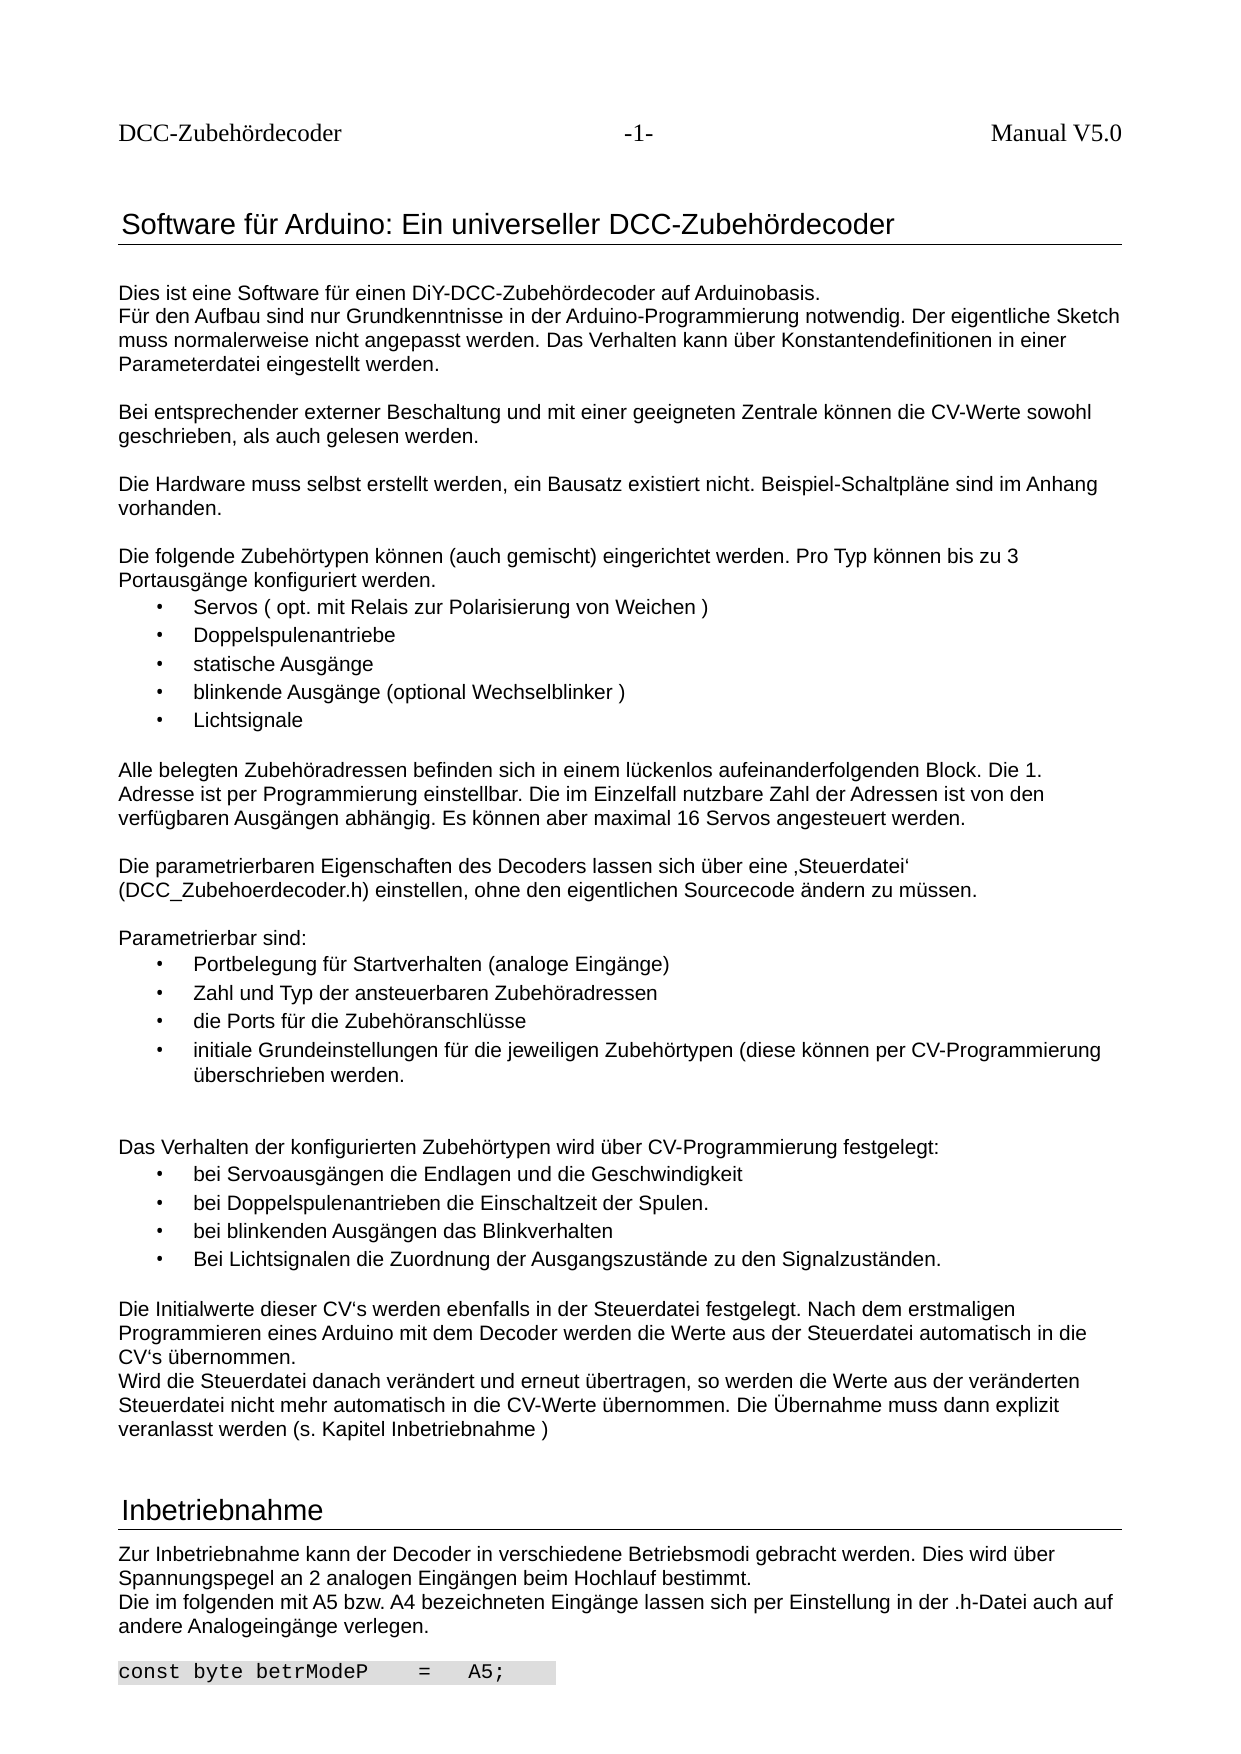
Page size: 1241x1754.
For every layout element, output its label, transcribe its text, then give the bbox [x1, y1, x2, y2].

text Parametrierbar sind: [118, 926, 1122, 949]
list Doppelspulenantriebe [156, 620, 1122, 649]
list Bei Lichtsignalen die Zuordnung der Ausgangszustände zu den Signalzuständen. [156, 1244, 1122, 1273]
list blinkende Ausgänge (optional Wechselblinker ) [156, 677, 1122, 706]
list Portbelegung für Startverhalten (analoge Eingänge) [156, 949, 1122, 978]
list Lichtsignale [156, 706, 1122, 734]
list Servos ( opt. mit Relais zur Polarisierung von Weichen ) [156, 592, 1122, 620]
text Die folgende Zubehörtypen können (auch gemischt) eingerichtet werden. Pro Typ können bis zu 3 Portausgänge konfiguriert werden. [118, 544, 1122, 592]
text Wird die Steuerdatei danach verändert und erneut übertragen, so werden die Werte aus der veränderten Steuerdatei nicht mehr automatisch in die CV-Werte übernommen. Die Übernahme muss dann explizit veranlasst werden (s. Kapitel Inbetriebnahme ) [118, 1369, 1122, 1441]
text Das Verhalten der konfigurierten Zubehörtypen wird über CV-Programmierung festgelegt: [118, 1111, 1122, 1159]
list bei Servoausgängen die Endlagen und die Geschwindigkeit [156, 1159, 1122, 1188]
text Die Hardware muss selbst erstellt werden, ein Bausatz existiert nicht. Beispiel-Schaltpläne sind im Anhang vorhanden. [118, 472, 1122, 520]
list Zahl und Typ der ansteuerbaren Zubehöradressen [156, 978, 1122, 1006]
text Bei entsprechender externer Beschaltung und mit einer geeigneten Zentrale können die CV-Werte sowohl geschrieben, als auch gelesen werden. [118, 400, 1122, 448]
list initiale Grundeinstellungen für die jeweiligen Zubehörtypen (diese können per CV-Programmierung überschrieben werden. [156, 1035, 1122, 1087]
list bei Doppelspulenantrieben die Einschaltzeit der Spulen. [156, 1188, 1122, 1216]
text Für den Aufbau sind nur Grundkenntnisse in der Arduino-Programmierung notwendig. Der eigentliche Sketch muss normalerweise nicht angepasst werden. Das Verhalten kann über Konstantendefinitionen in einer Parameterdatei eingestellt werden. [118, 304, 1122, 376]
text Zur Inbetriebnahme kann der Decoder in verschiedene Betriebsmodi gebracht werden. Dies wird über Spannungspegel an 2 analogen Eingängen beim Hochlauf bestimmt. [118, 1542, 1122, 1589]
text Alle belegten Zubehöradressen befinden sich in einem lückenlos aufeinanderfolgenden Block. Die 1. Adresse ist per Programmierung einstellbar. Die im Einzelfall nutzbare Zahl der Adressen ist von den verfügbaren Ausgängen abhängig. Es können aber maximal 16 Servos angesteuert werden. [118, 758, 1122, 830]
text Dies ist eine Software für einen DiY-DCC-Zubehördecoder auf Arduinobasis. [118, 280, 1122, 304]
subtitle Software für Arduino: Ein universeller DCC-Zubehördecoder [118, 204, 1122, 244]
text Die parametrierbaren Eigenschaften des Decoders lassen sich über eine ‚Steuerdatei‘ (DCC_Zubehoerdecoder.h) einstellen, ohne den eigentlichen Sourcecode ändern zu müssen. [118, 830, 1122, 902]
subtitle Inbetriebnahme [118, 1489, 1122, 1529]
text Die im folgenden mit A5 bzw. A4 bezeichneten Eingänge lassen sich per Einstellung in der .h-Datei auch auf andere Analogeingänge verlegen. [118, 1589, 1122, 1637]
list bei blinkenden Ausgängen das Blinkverhalten [156, 1216, 1122, 1244]
list statische Ausgänge [156, 649, 1122, 677]
text const byte betrModeP = A5; [118, 1661, 1122, 1685]
text Die Initialwerte dieser CV‘s werden ebenfalls in der Steuerdatei festgelegt. Nach dem erstmaligen Programmieren eines Arduino mit dem Decoder werden die Werte aus der Steuerdatei automatisch in die CV‘s übernommen. [118, 1297, 1122, 1369]
list die Ports für die Zubehöranschlüsse [156, 1006, 1122, 1035]
